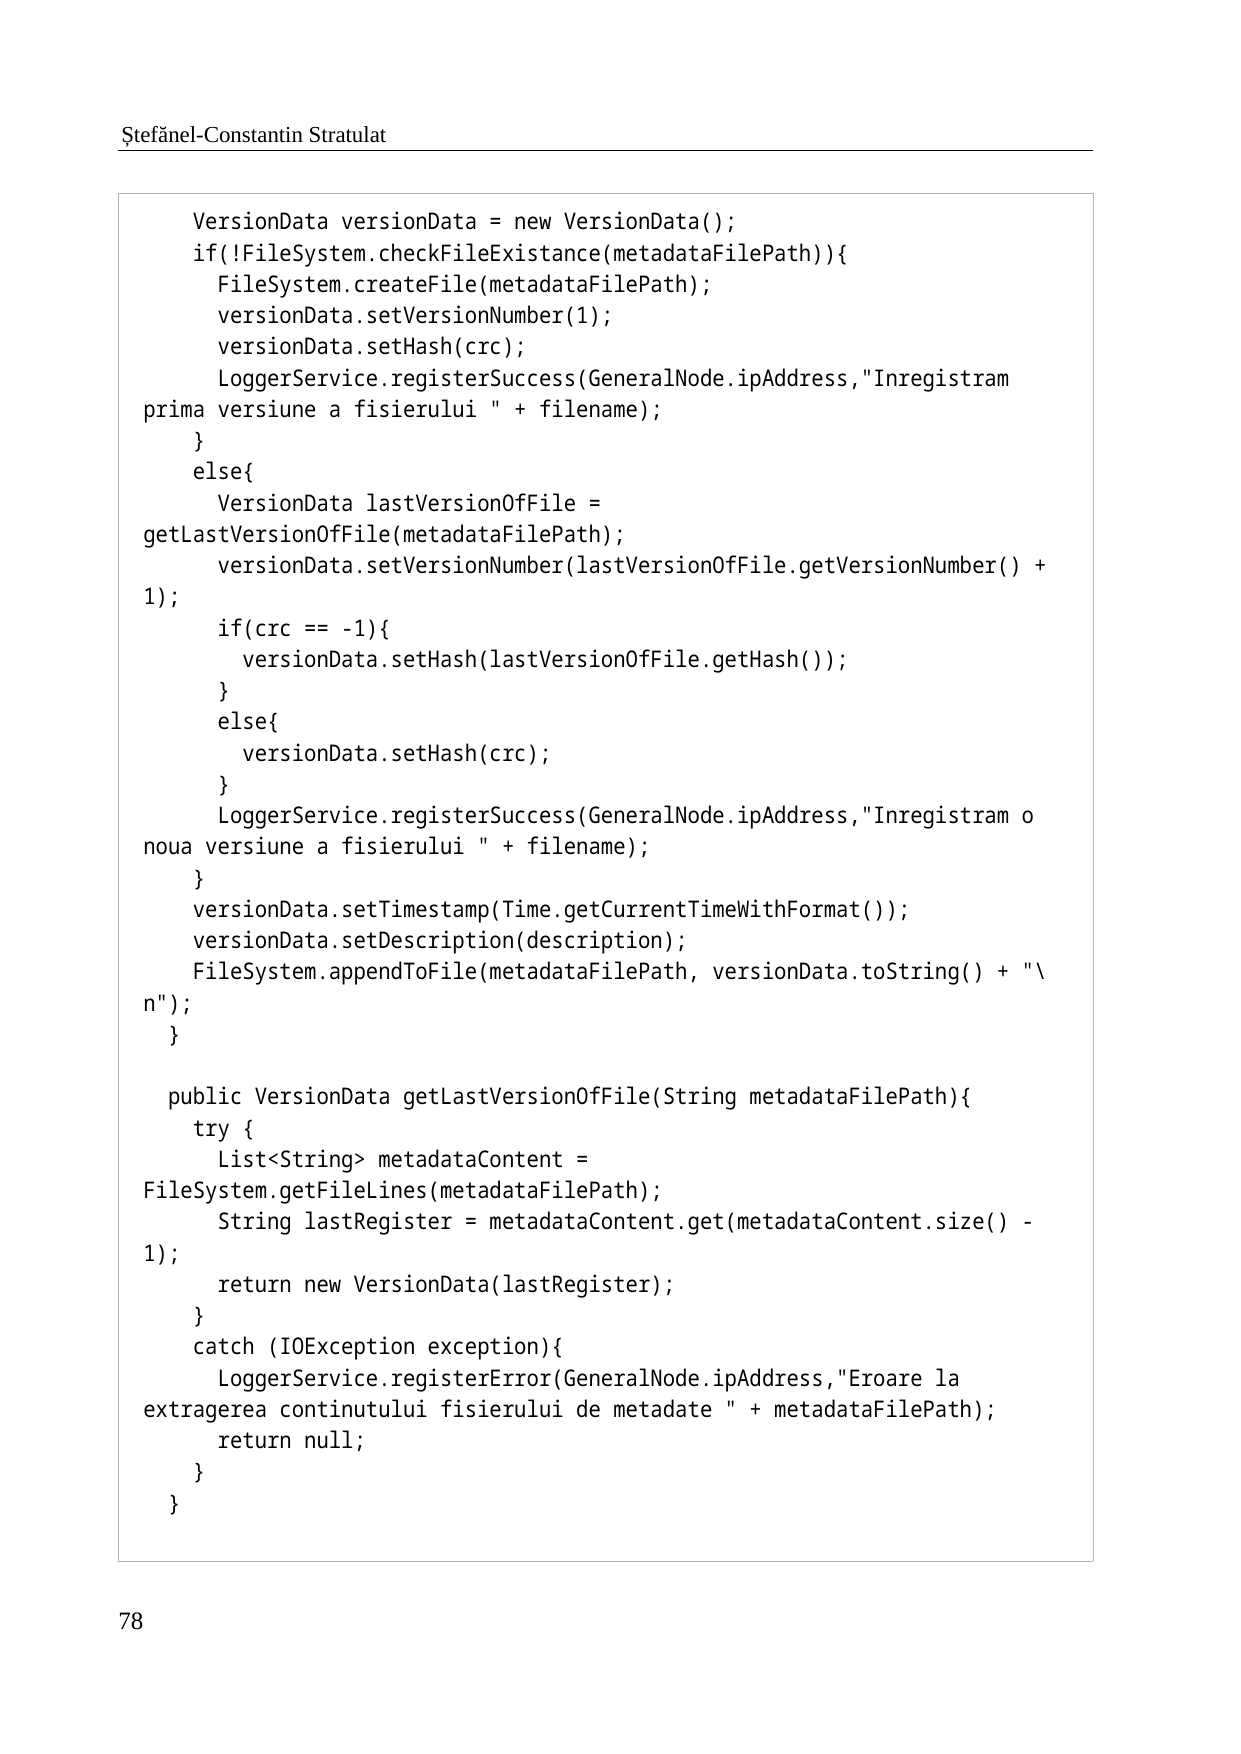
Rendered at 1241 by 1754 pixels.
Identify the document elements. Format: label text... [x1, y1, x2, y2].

text FileSystem.createFile(metadataFilePath); [119, 255, 1093, 286]
text } [119, 849, 1093, 880]
text versionData.setHash(crc); [119, 318, 1093, 349]
text List<String> metadataContent = FileSystem.getFileLines(metadataFilePath); [119, 1130, 1093, 1193]
text } [119, 755, 1093, 786]
text versionData.setVersionNumber(lastVersionOfFile.getVersionNumber() + 1); [119, 536, 1093, 599]
text else{ [119, 693, 1093, 724]
text } [119, 661, 1093, 693]
text catch (IOException exception){ [119, 1318, 1093, 1349]
text versionData.setDescription(description); [119, 911, 1093, 943]
text try { [119, 1099, 1093, 1130]
text String lastRegister = metadataContent.get(metadataContent.size() - 1); [119, 1193, 1093, 1255]
text VersionData lastVersionOfFile = getLastVersionOfFile(metadataFilePath); [119, 474, 1093, 536]
text versionData.setHash(crc); [119, 724, 1093, 755]
text LoggerService.registerSuccess(GeneralNode.ipAddress,"Inregistram prima versiune a fisierului " + filename); [119, 349, 1093, 411]
text LoggerService.registerSuccess(GeneralNode.ipAddress,"Inregistram o noua versiune a fisierului " + filename); [119, 786, 1093, 849]
text if(crc == -1){ [119, 599, 1093, 630]
text FileSystem.appendToFile(metadataFilePath, versionData.toString() + "\n"); [119, 943, 1093, 1005]
text LoggerService.registerError(GeneralNode.ipAddress,"Eroare la extragerea continutului fisierului de metadate " + metadataFilePath); [119, 1349, 1093, 1411]
text } [119, 1443, 1093, 1474]
text return new VersionData(lastRegister); [119, 1255, 1093, 1286]
text if(!FileSystem.checkFileExistance(metadataFilePath)){ [119, 224, 1093, 255]
text VersionData versionData = new VersionData(); [119, 194, 1093, 224]
text } [119, 1005, 1093, 1049]
text versionData.setTimestamp(Time.getCurrentTimeWithFormat()); [119, 880, 1093, 911]
text return null; [119, 1411, 1093, 1443]
text public VersionData getLastVersionOfFile(String metadataFilePath){ [119, 1068, 1093, 1099]
text else{ [119, 443, 1093, 474]
text } [119, 1286, 1093, 1318]
text versionData.setHash(lastVersionOfFile.getHash()); [119, 630, 1093, 661]
text versionData.setVersionNumber(1); [119, 286, 1093, 318]
text } [119, 1474, 1093, 1518]
text } [119, 411, 1093, 443]
